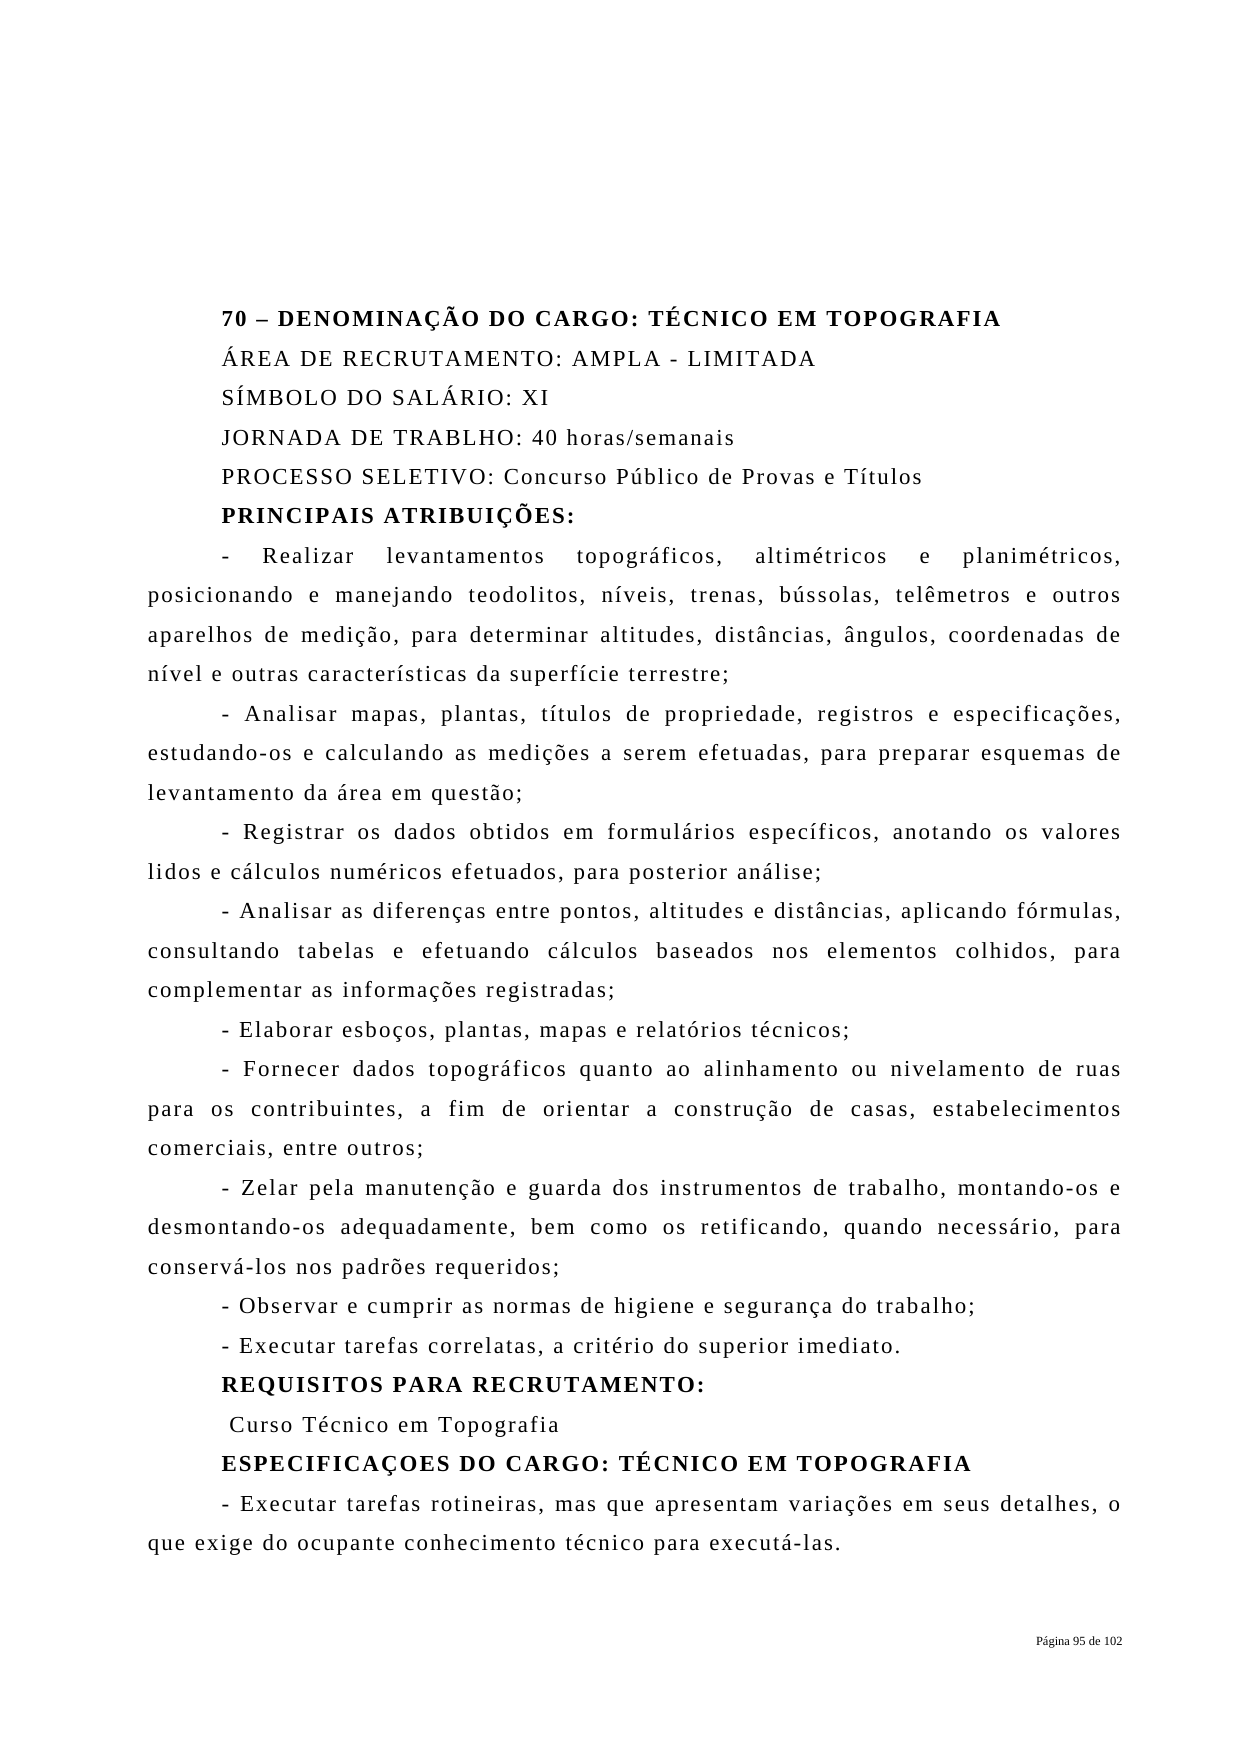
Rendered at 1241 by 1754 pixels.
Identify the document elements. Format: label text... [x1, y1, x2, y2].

text PRINCIPAIS ATRIBUIÇÕES: [148, 503, 1122, 529]
text - Fornecer dados topográficos quanto ao alinhamento ou nivelamento de ruas para os contribuintes, a fim de orientar a construção de casas, estabelecimentos comerciais, entre outros; [148, 1055, 1122, 1161]
text - Elaborar esboços, plantas, mapas e relatórios técnicos; [148, 1016, 1122, 1042]
text - Zelar pela manutenção e guarda dos instrumentos de trabalho, montando-os e desmontando-os adequadamente, bem como os retificando, quando necessário, para conservá-los nos padrões requeridos; [148, 1174, 1122, 1279]
text SÍMBOLO DO SALÁRIO: XI [148, 384, 1122, 411]
text - Observar e cumprir as normas de higiene e segurança do trabalho; [148, 1292, 1122, 1318]
text - Analisar as diferenças entre pontos, altitudes e distâncias, aplicando fórmulas, consultando tabelas e efetuando cálculos baseados nos elementos colhidos, para complementar as informações registradas; [148, 897, 1122, 1003]
text ÁREA DE RECRUTAMENTO: AMPLA - LIMITADA [148, 345, 1122, 371]
text - Executar tarefas rotineiras, mas que apresentam variações em seus detalhes, o que exige do ocupante conhecimento técnico para executá-las. [148, 1489, 1122, 1555]
text Curso Técnico em Topografia [148, 1411, 1122, 1437]
text - Analisar mapas, plantas, títulos de propriedade, registros e especificações, estudando-os e calculando as medições a serem efetuadas, para preparar esquemas de levantamento da área em questão; [148, 700, 1122, 805]
text - Executar tarefas correlatas, a critério do superior imediato. [148, 1332, 1122, 1358]
text PROCESSO SELETIVO: Concurso Público de Provas e Títulos [148, 463, 1122, 489]
text ESPECIFICAÇOES DO CARGO: TÉCNICO EM TOPOGRAFIA [148, 1450, 1122, 1476]
text - Realizar levantamentos topográficos, altimétricos e planimétricos, posicionando e manejando teodolitos, níveis, trenas, bússolas, telêmetros e outros aparelhos de medição, para determinar altitudes, distâncias, ângulos, coordenadas de nível e outras características da superfície terrestre; [148, 542, 1122, 687]
text 70 – DENOMINAÇÃO DO CARGO: TÉCNICO EM TOPOGRAFIA [148, 305, 1122, 332]
text REQUISITOS PARA RECRUTAMENTO: [148, 1371, 1122, 1397]
text - Registrar os dados obtidos em formulários específicos, anotando os valores lidos e cálculos numéricos efetuados, para posterior análise; [148, 818, 1122, 884]
text JORNADA DE TRABLHO: 40 horas/semanais [148, 424, 1122, 450]
